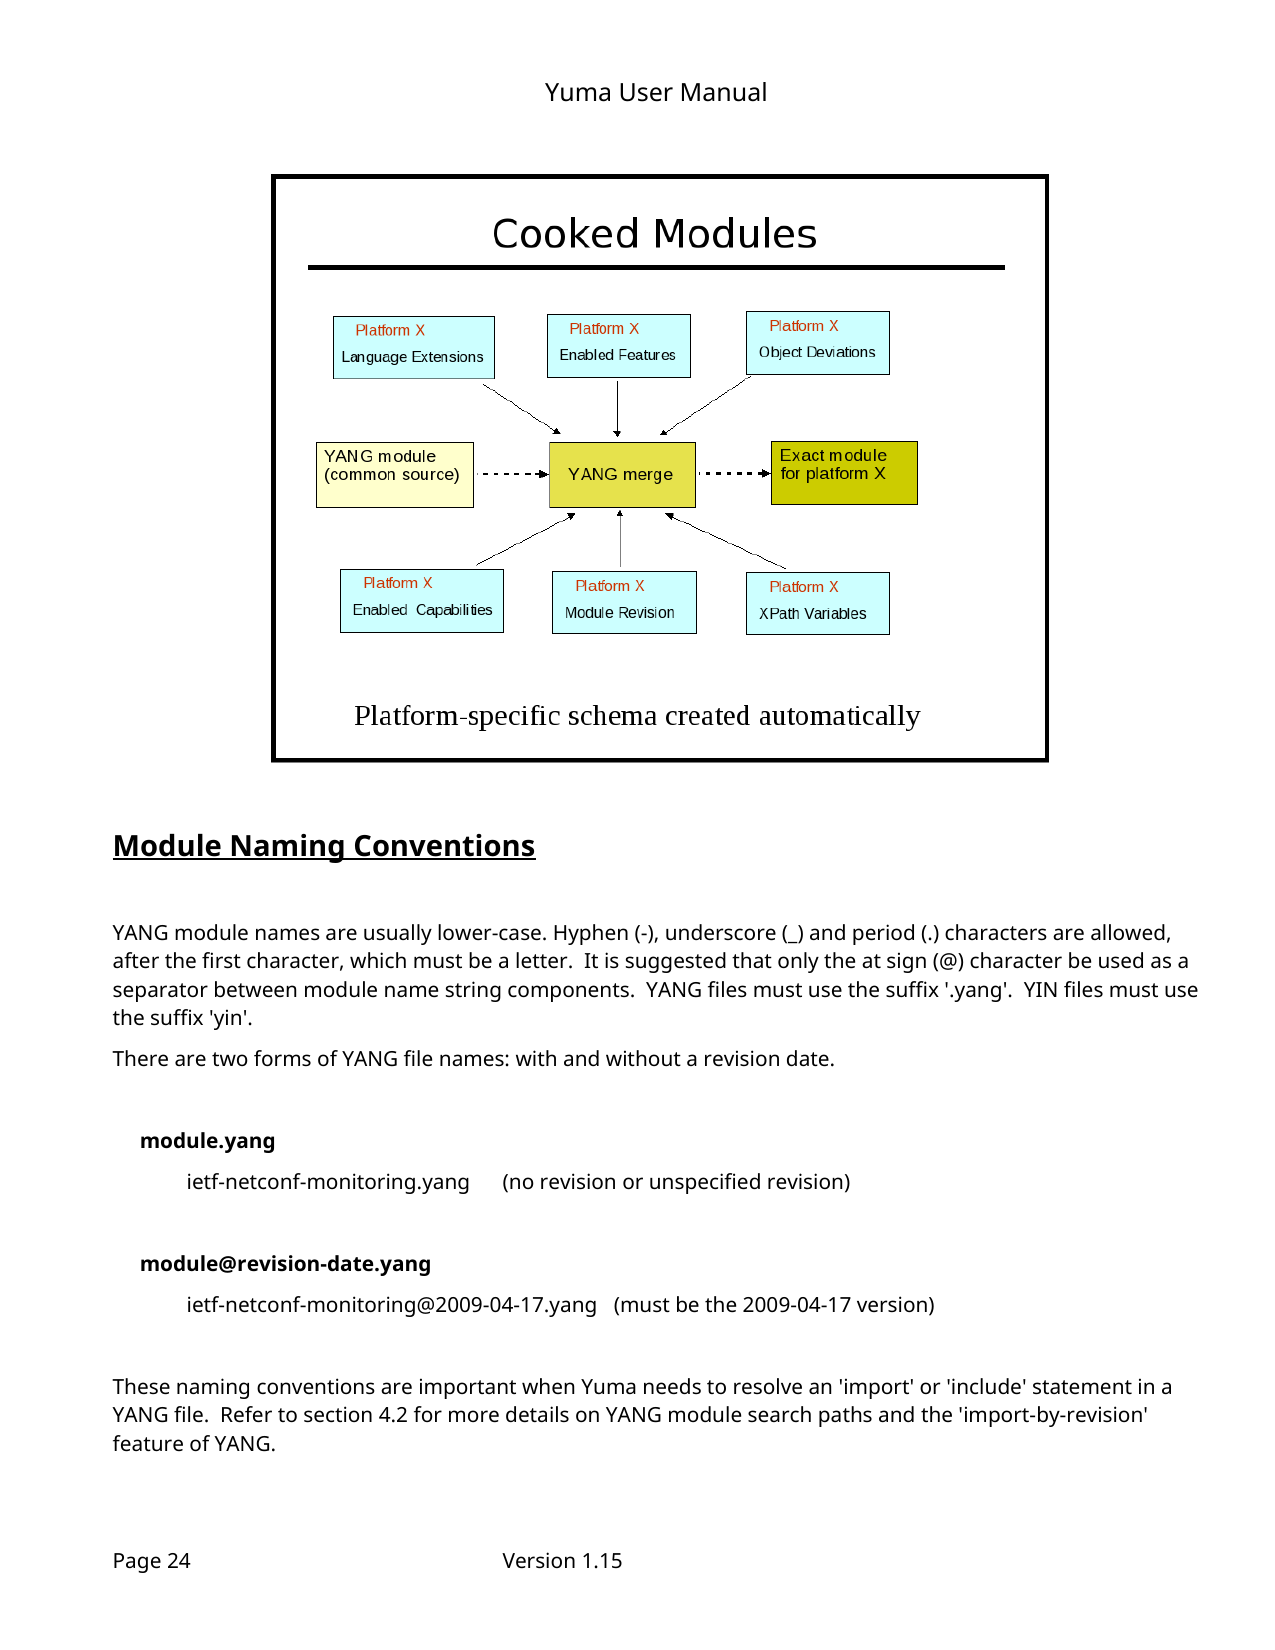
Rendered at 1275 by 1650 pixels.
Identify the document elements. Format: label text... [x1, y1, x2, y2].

picture [211, 138, 1101, 784]
text ietf-netconf-monitoring.yang (no revision or unspecified revision) [112, 1167, 1200, 1196]
text YANG module names are usually lower-case. Hyphen (-), underscore (_) and period (.) characters are allowed, after the first character, which must be a letter. It is suggested that only the at sign (@) character be used as a separator between module name string components. YANG files must use the suffix '.yang'. YIN files must use the suffix 'yin'. [112, 918, 1200, 1032]
text module@revision-date.yang [112, 1249, 1200, 1277]
text ietf-netconf-monitoring@2009-04-17.yang (must be the 2009-04-17 version) [112, 1290, 1200, 1318]
text These naming conventions are important when Yuma needs to resolve an 'import' or 'include' statement in a YANG file. Refer to section 4.2 for more details on YANG module search paths and the 'import-by-revision' feature of YANG. [112, 1372, 1200, 1457]
text Module Naming Conventions [112, 825, 1200, 864]
text module.yang [112, 1126, 1200, 1154]
text There are two forms of YANG file names: with and without a revision date. [112, 1044, 1200, 1073]
